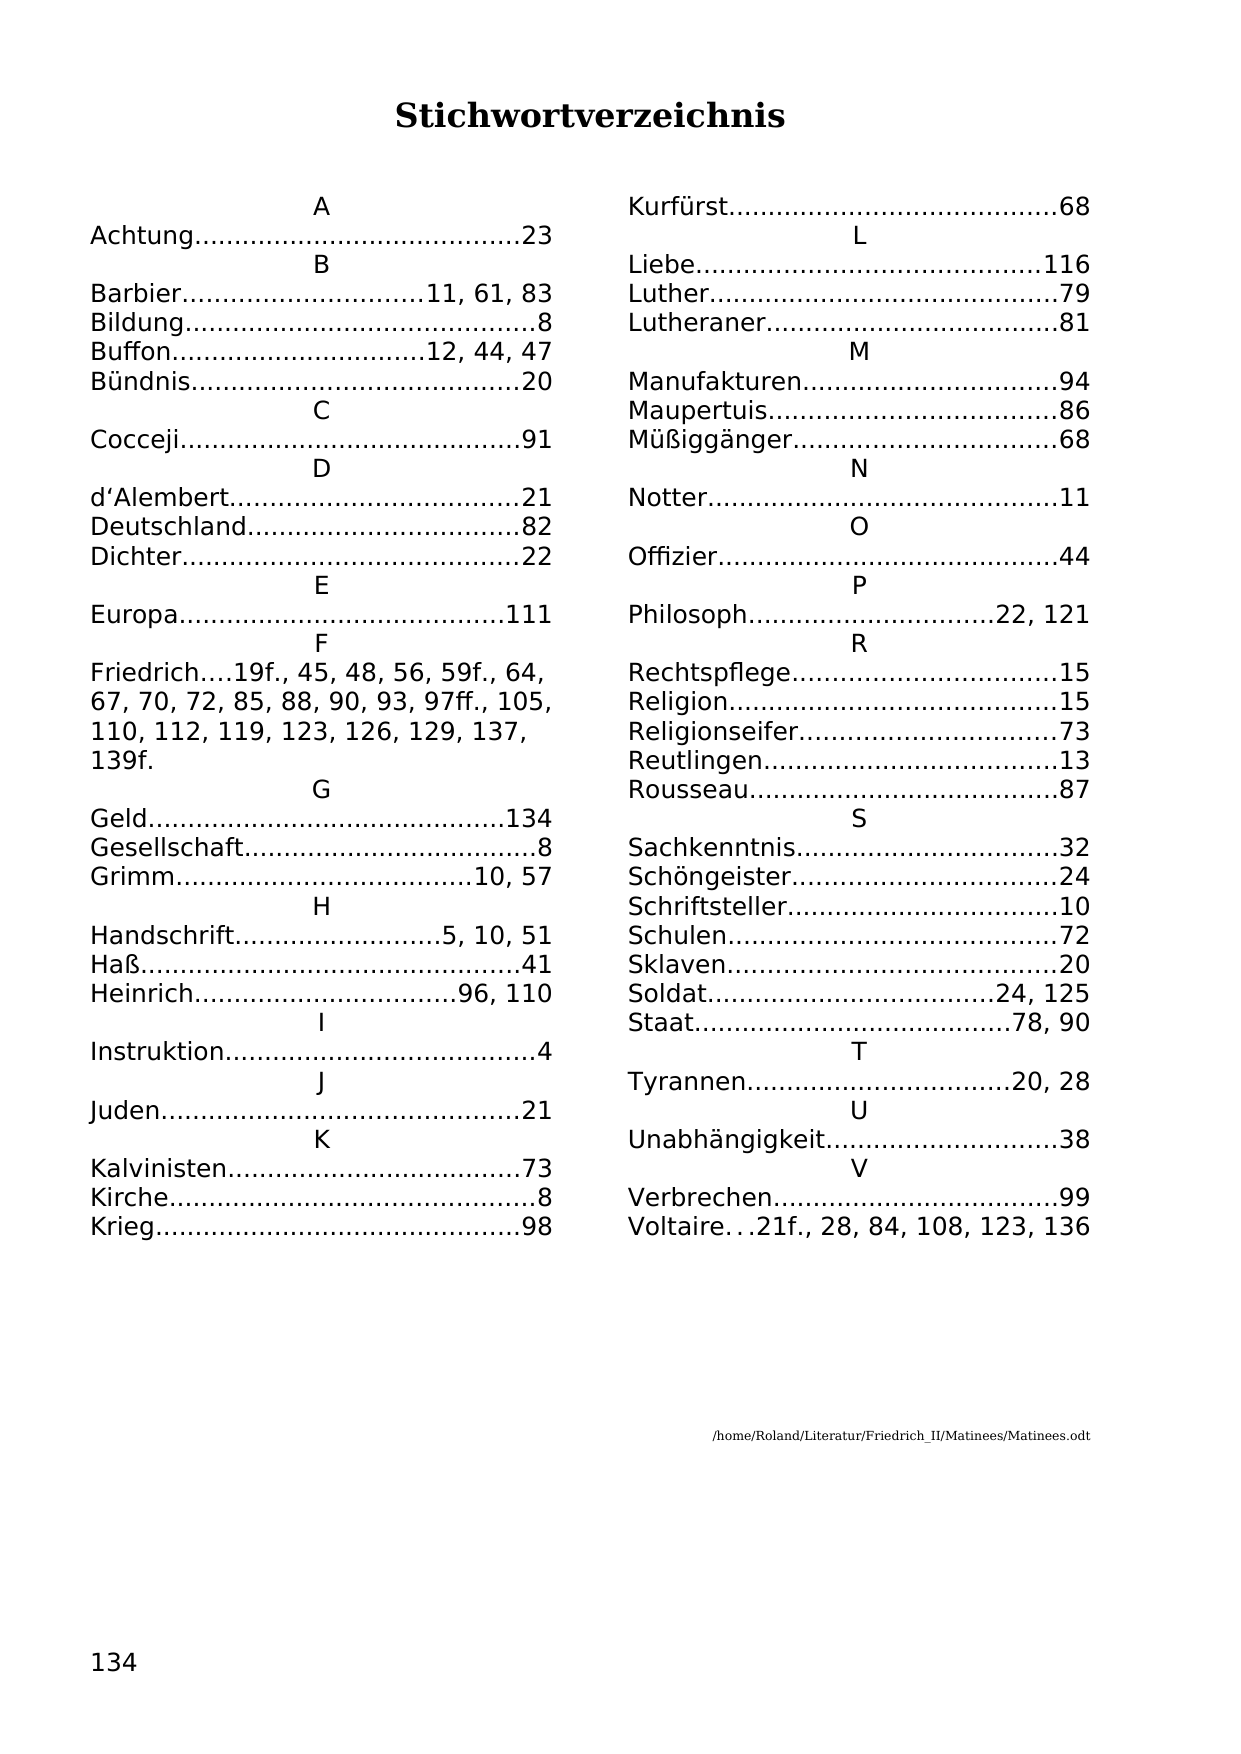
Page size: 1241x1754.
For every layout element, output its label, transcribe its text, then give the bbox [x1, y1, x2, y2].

text Instruktion 4 [90, 1037, 553, 1067]
text B [90, 250, 553, 279]
text Notter 11 [628, 483, 1091, 512]
text Kurfürst 68 [628, 192, 1091, 221]
text Bildung 8 [90, 308, 553, 337]
text J [90, 1067, 553, 1096]
text Staat 78, 90 [628, 1008, 1091, 1037]
text Rechtspflege 15 [628, 658, 1091, 687]
text Schöngeister 24 [628, 862, 1091, 892]
text Religionseifer 73 [628, 717, 1091, 746]
text Geld 134 [90, 804, 553, 833]
text V [628, 1154, 1091, 1183]
text R [628, 629, 1091, 658]
text Sklaven 20 [628, 950, 1091, 979]
text Heinrich 96, 110 [90, 979, 553, 1008]
text Haß 41 [90, 950, 553, 979]
text Kirche 8 [90, 1183, 553, 1212]
text Voltaire 21f., 28, 84, 108, 123, 136 [628, 1212, 1091, 1242]
text N [628, 454, 1091, 483]
text Gesellschaft 8 [90, 833, 553, 862]
text Bündnis 20 [90, 367, 553, 396]
text K [90, 1125, 553, 1154]
text Müßiggänger 68 [628, 425, 1091, 454]
text /home/Roland/Literatur/Friedrich_II/Matinees/Matinees.odt [90, 1417, 1091, 1443]
text G [90, 775, 553, 804]
text H [90, 892, 553, 921]
text Religion 15 [628, 687, 1091, 717]
text E [90, 571, 553, 600]
text O [628, 512, 1091, 542]
text Schulen 72 [628, 921, 1091, 950]
text Tyrannen 20, 28 [628, 1067, 1091, 1096]
text Cocceji 91 [90, 425, 553, 454]
text I [90, 1008, 553, 1037]
text Soldat 24, 125 [628, 979, 1091, 1008]
text L [628, 221, 1091, 250]
text Buffon 12, 44, 47 [90, 337, 553, 367]
text C [90, 396, 553, 425]
text T [628, 1037, 1091, 1067]
text Deutschland 82 [90, 512, 553, 542]
text Verbrechen 99 [628, 1183, 1091, 1212]
text Juden 21 [90, 1096, 553, 1125]
text A [90, 192, 553, 221]
text Schriftsteller 10 [628, 892, 1091, 921]
text P [628, 571, 1091, 600]
text d‘Alembert 21 [90, 483, 553, 512]
text Offizier 44 [628, 542, 1091, 571]
text Krieg 98 [90, 1212, 553, 1242]
text Reutlingen 13 [628, 746, 1091, 775]
text Barbier 11, 61, 83 [90, 279, 553, 308]
text Europa 111 [90, 600, 553, 629]
text M [628, 337, 1091, 367]
text Grimm 10, 57 [90, 862, 553, 892]
text Manufakturen 94 [628, 367, 1091, 396]
text Achtung 23 [90, 221, 553, 250]
text F [90, 629, 553, 658]
text Handschrift 5, 10, 51 [90, 921, 553, 950]
text Liebe 116 [628, 250, 1091, 279]
text Stichwortverzeichnis [90, 75, 1091, 135]
text U [628, 1096, 1091, 1125]
text Lutheraner 81 [628, 308, 1091, 337]
text Philosoph 22, 121 [628, 600, 1091, 629]
text Dichter 22 [90, 542, 553, 571]
text Luther 79 [628, 279, 1091, 308]
text Friedrich 19f., 45, 48, 56, 59f., 64, 67, 70, 72, 85, 88, 90, 93, 97ff., 105, 110, 112, 119, 123, 126, 129, 137, 139f. [90, 658, 553, 775]
text Sachkenntnis 32 [628, 833, 1091, 862]
text Unabhängigkeit 38 [628, 1125, 1091, 1154]
text S [628, 804, 1091, 833]
text Kalvinisten 73 [90, 1154, 553, 1183]
text Maupertuis 86 [628, 396, 1091, 425]
text Rousseau 87 [628, 775, 1091, 804]
text D [90, 454, 553, 483]
